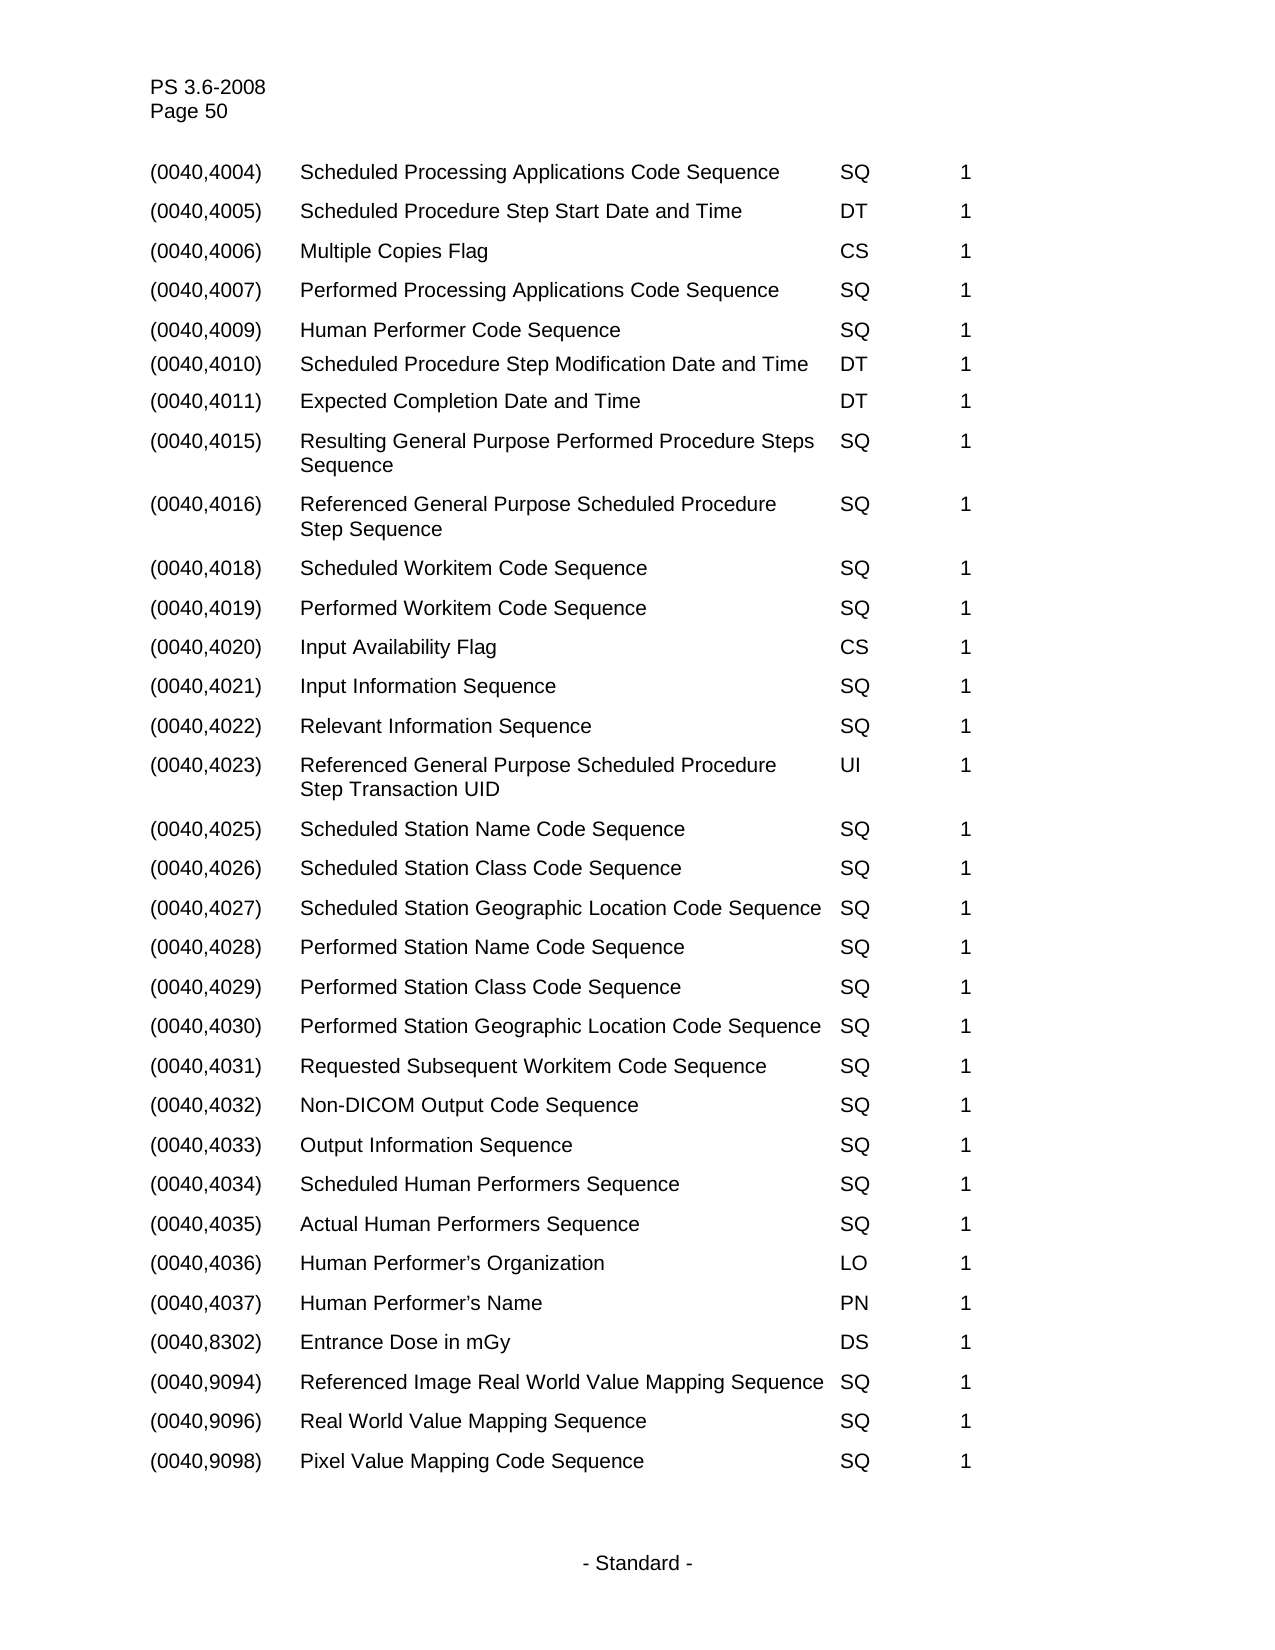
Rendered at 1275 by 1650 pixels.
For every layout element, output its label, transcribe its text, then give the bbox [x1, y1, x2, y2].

table_cell [1016, 1321, 1166, 1360]
table_cell Referenced General Purpose Scheduled Procedure Step Transaction UID [293, 744, 833, 807]
table_cell Actual Human Performers Sequence [293, 1202, 833, 1242]
table_cell Non-DICOM Output Code Sequence [293, 1084, 833, 1123]
table_cell 1 [953, 965, 1016, 1005]
table_cell DT [833, 348, 953, 380]
table_cell [1016, 1360, 1166, 1399]
table_cell 1 [953, 1123, 1016, 1163]
table_cell Referenced Image Real World Value Mapping Sequence [293, 1360, 833, 1399]
table_cell [1016, 1281, 1166, 1321]
table_cell [1016, 1005, 1166, 1044]
table_cell (0040,4028) [143, 926, 293, 965]
table_cell (0040,4016) [143, 483, 293, 546]
table_cell SQ [833, 965, 953, 1005]
table_cell 1 [953, 665, 1016, 704]
table_cell [1016, 1400, 1166, 1439]
table_cell (0040,4018) [143, 546, 293, 586]
table_cell 1 [953, 546, 1016, 586]
table_cell Human Performer Code Sequence [293, 308, 833, 347]
table_cell 1 [953, 926, 1016, 965]
table_cell [1016, 847, 1166, 886]
table_cell (0040,4010) [143, 348, 293, 380]
table_cell Performed Station Class Code Sequence [293, 965, 833, 1005]
table_cell Performed Processing Applications Code Sequence [293, 269, 833, 308]
table_cell 1 [953, 886, 1016, 926]
table_cell [1016, 926, 1166, 965]
table_cell Relevant Information Sequence [293, 704, 833, 744]
table_cell Multiple Copies Flag [293, 229, 833, 268]
table_cell 1 [953, 1321, 1016, 1360]
table_cell (0040,4009) [143, 308, 293, 347]
table_cell SQ [833, 807, 953, 847]
table_cell SQ [833, 483, 953, 546]
table_cell [1016, 348, 1166, 380]
table_cell [1016, 190, 1166, 229]
table_cell SQ [833, 1163, 953, 1202]
table_cell 1 [953, 704, 1016, 744]
table_cell [1016, 744, 1166, 807]
table_cell 1 [953, 1163, 1016, 1202]
table_cell [1016, 704, 1166, 744]
table_cell LO [833, 1242, 953, 1281]
table_cell SQ [833, 1202, 953, 1242]
table_cell (0040,4032) [143, 1084, 293, 1123]
table_cell SQ [833, 1400, 953, 1439]
table_cell SQ [833, 886, 953, 926]
table_cell SQ [833, 586, 953, 625]
table_cell 1 [953, 744, 1016, 807]
table_cell (0040,4023) [143, 744, 293, 807]
table_cell Requested Subsequent Workitem Code Sequence [293, 1044, 833, 1084]
table_cell (0040,4004) [143, 150, 293, 189]
table_cell (0040,4033) [143, 1123, 293, 1163]
table_cell 1 [953, 419, 1016, 483]
table_cell SQ [833, 926, 953, 965]
table_cell DT [833, 380, 953, 419]
table_cell SQ [833, 1123, 953, 1163]
table_cell (0040,4029) [143, 965, 293, 1005]
table_cell (0040,4037) [143, 1281, 293, 1321]
table_cell [1016, 546, 1166, 586]
table_cell [1016, 1242, 1166, 1281]
table_cell [1016, 1123, 1166, 1163]
table_cell Input Availability Flag [293, 625, 833, 665]
table_cell 1 [953, 380, 1016, 419]
table_cell [1016, 1202, 1166, 1242]
table_cell 1 [953, 1242, 1016, 1281]
table_cell [1016, 586, 1166, 625]
table_cell [1016, 1084, 1166, 1123]
table_cell [1016, 1044, 1166, 1084]
table_cell 1 [953, 1360, 1016, 1399]
table_cell (0040,4005) [143, 190, 293, 229]
table_cell [1016, 380, 1166, 419]
table_cell (0040,4022) [143, 704, 293, 744]
table_cell 1 [953, 625, 1016, 665]
table_cell Performed Station Name Code Sequence [293, 926, 833, 965]
table_cell SQ [833, 308, 953, 347]
table_cell 1 [953, 229, 1016, 268]
table_cell [1016, 483, 1166, 546]
table_cell [1016, 1439, 1166, 1478]
table_cell SQ [833, 1439, 953, 1478]
table_cell 1 [953, 483, 1016, 546]
table_cell (0040,9096) [143, 1400, 293, 1439]
table_cell (0040,4035) [143, 1202, 293, 1242]
table_cell SQ [833, 546, 953, 586]
table_cell Expected Completion Date and Time [293, 380, 833, 419]
table_cell [1016, 965, 1166, 1005]
table_cell 1 [953, 1044, 1016, 1084]
table_cell Output Information Sequence [293, 1123, 833, 1163]
table_cell [1016, 269, 1166, 308]
table_cell (0040,4031) [143, 1044, 293, 1084]
table_cell 1 [953, 348, 1016, 380]
table_cell (0040,4026) [143, 847, 293, 886]
table_cell Scheduled Station Name Code Sequence [293, 807, 833, 847]
table_cell Scheduled Human Performers Sequence [293, 1163, 833, 1202]
table_cell (0040,4015) [143, 419, 293, 483]
table_cell SQ [833, 1360, 953, 1399]
table_cell [1016, 665, 1166, 704]
table_cell Scheduled Procedure Step Modification Date and Time [293, 348, 833, 380]
table_cell (0040,4030) [143, 1005, 293, 1044]
table_cell SQ [833, 1044, 953, 1084]
table_cell [1016, 229, 1166, 268]
table_cell 1 [953, 1281, 1016, 1321]
table_cell (0040,4034) [143, 1163, 293, 1202]
table_cell Scheduled Station Geographic Location Code Sequence [293, 886, 833, 926]
table_cell 1 [953, 1439, 1016, 1478]
table_cell Entrance Dose in mGy [293, 1321, 833, 1360]
table_cell UI [833, 744, 953, 807]
table_cell Performed Station Geographic Location Code Sequence [293, 1005, 833, 1044]
table_cell (0040,4019) [143, 586, 293, 625]
table_cell (0040,4007) [143, 269, 293, 308]
table_cell 1 [953, 190, 1016, 229]
table_cell CS [833, 229, 953, 268]
table_cell Scheduled Workitem Code Sequence [293, 546, 833, 586]
table_cell (0040,4011) [143, 380, 293, 419]
table_cell Referenced General Purpose Scheduled Procedure Step Sequence [293, 483, 833, 546]
table_cell 1 [953, 1005, 1016, 1044]
table_cell (0040,4020) [143, 625, 293, 665]
table_cell PN [833, 1281, 953, 1321]
table_cell [1016, 807, 1166, 847]
table_cell (0040,4006) [143, 229, 293, 268]
table_cell CS [833, 625, 953, 665]
table_cell 1 [953, 1400, 1016, 1439]
table_cell [1016, 419, 1166, 483]
table_cell [1016, 150, 1166, 189]
table_cell (0040,4025) [143, 807, 293, 847]
table_cell (0040,9094) [143, 1360, 293, 1399]
table_cell SQ [833, 419, 953, 483]
table_cell 1 [953, 586, 1016, 625]
table_cell [1016, 886, 1166, 926]
table_cell Pixel Value Mapping Code Sequence [293, 1439, 833, 1478]
table_cell SQ [833, 704, 953, 744]
table_cell Input Information Sequence [293, 665, 833, 704]
table_cell 1 [953, 269, 1016, 308]
table_cell Human Performer’s Name [293, 1281, 833, 1321]
table_cell (0040,4027) [143, 886, 293, 926]
table_cell Resulting General Purpose Performed Procedure Steps Sequence [293, 419, 833, 483]
table_cell [1016, 1163, 1166, 1202]
table_cell Performed Workitem Code Sequence [293, 586, 833, 625]
table_cell Scheduled Processing Applications Code Sequence [293, 150, 833, 189]
table_cell SQ [833, 1084, 953, 1123]
table_cell 1 [953, 807, 1016, 847]
table_cell [1016, 308, 1166, 347]
table_cell Scheduled Procedure Step Start Date and Time [293, 190, 833, 229]
table_cell SQ [833, 150, 953, 189]
table_cell Real World Value Mapping Sequence [293, 1400, 833, 1439]
table_cell (0040,4021) [143, 665, 293, 704]
table_cell SQ [833, 847, 953, 886]
table_cell 1 [953, 847, 1016, 886]
table_cell (0040,9098) [143, 1439, 293, 1478]
table_cell 1 [953, 150, 1016, 189]
table_cell (0040,8302) [143, 1321, 293, 1360]
table_cell Human Performer’s Organization [293, 1242, 833, 1281]
table_cell 1 [953, 1202, 1016, 1242]
table_cell Scheduled Station Class Code Sequence [293, 847, 833, 886]
table_cell 1 [953, 1084, 1016, 1123]
table_cell 1 [953, 308, 1016, 347]
table_cell DS [833, 1321, 953, 1360]
table_cell SQ [833, 1005, 953, 1044]
table_cell SQ [833, 665, 953, 704]
table_cell (0040,4036) [143, 1242, 293, 1281]
table_cell SQ [833, 269, 953, 308]
table_cell [1016, 625, 1166, 665]
table_cell DT [833, 190, 953, 229]
